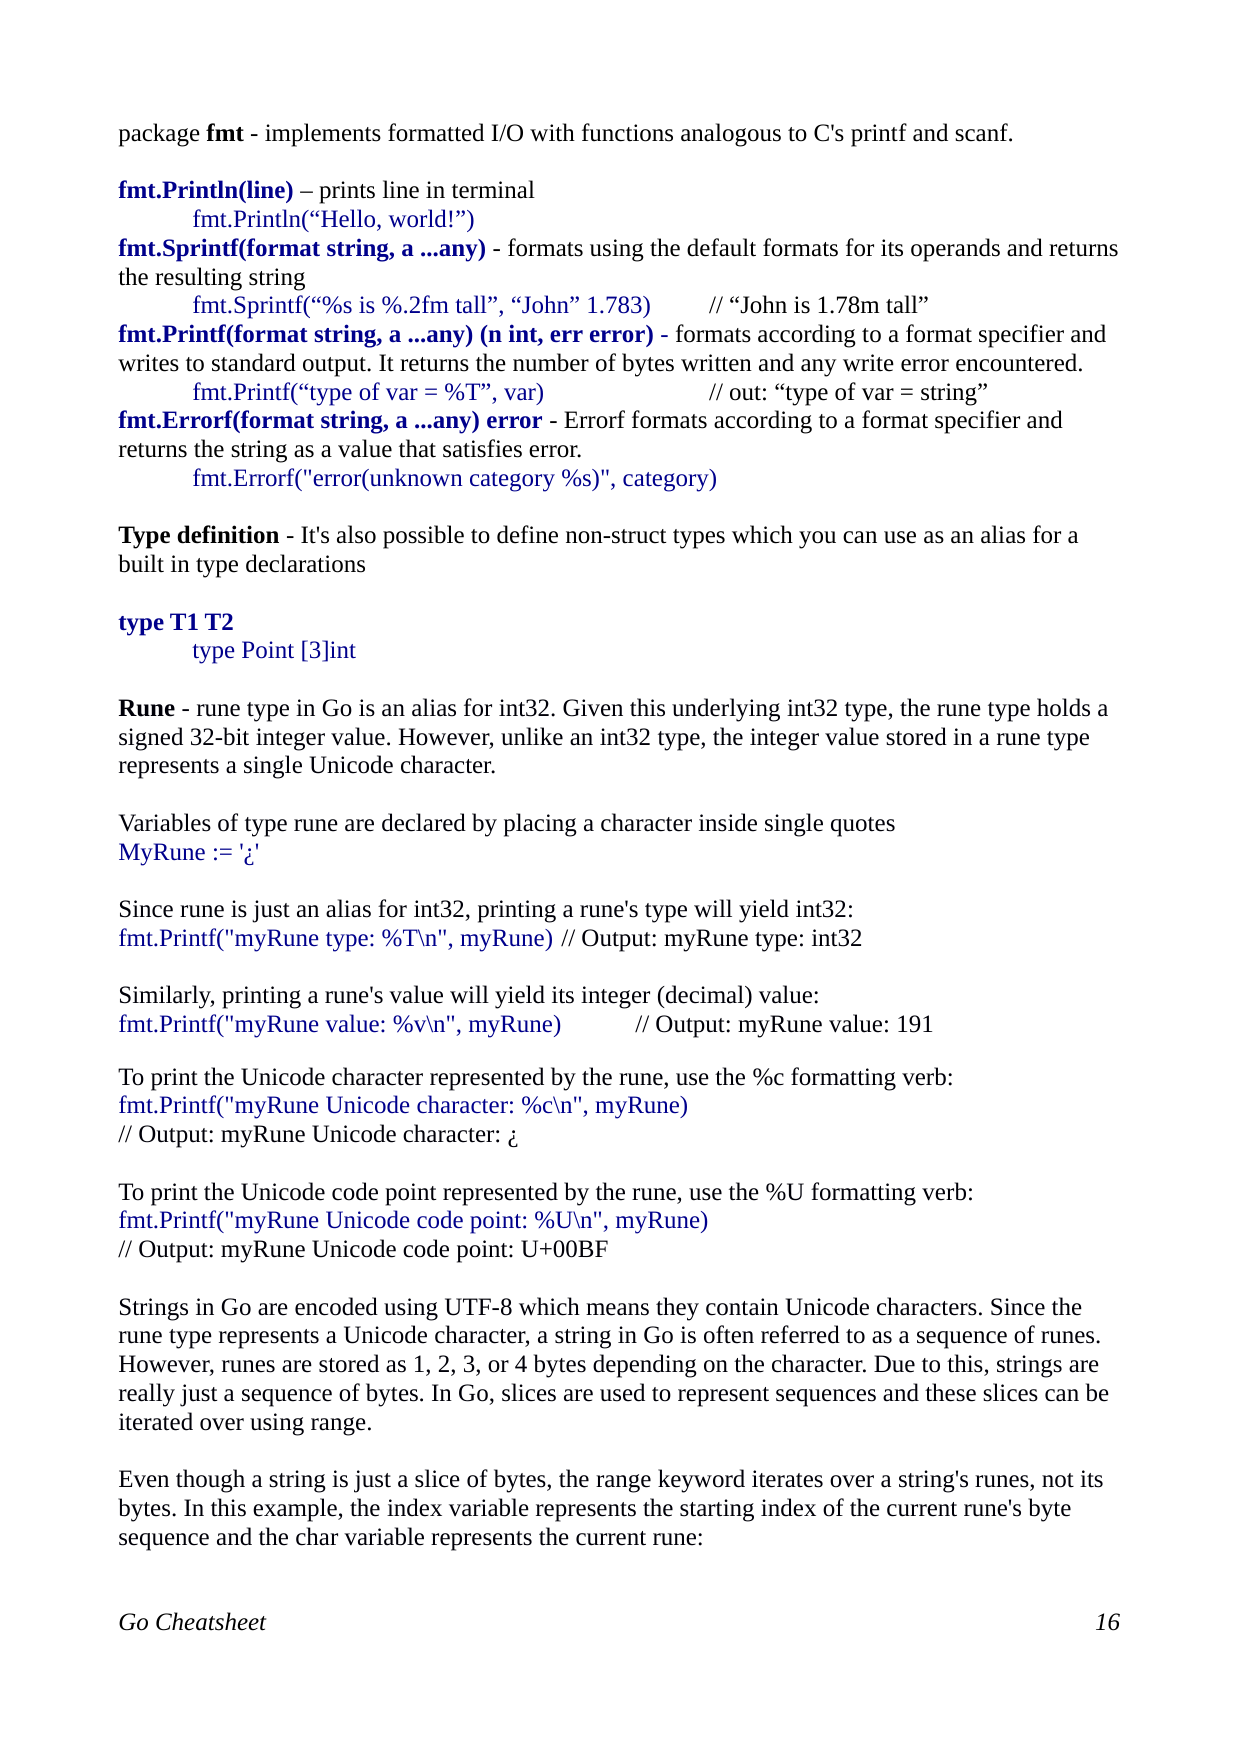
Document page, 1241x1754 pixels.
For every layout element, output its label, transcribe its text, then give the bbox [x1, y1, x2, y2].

text fmt.Sprintf(format string, a ...any) - formats using the default formats for its operands and returns the resulting string [118, 233, 1122, 291]
text type Point [3]int [118, 636, 1122, 664]
text package fmt - implements formatted I/O with functions analogous to C's printf and scanf. [118, 118, 1122, 147]
text // Output: myRune Unicode character: ¿ [118, 1119, 1122, 1148]
text type T1 T2 [118, 607, 1122, 636]
text fmt.Printf("myRune Unicode code point: %U\n", myRune) [118, 1206, 1122, 1234]
text fmt.Errorf(format string, a ...any) error - Errorf formats according to a format specifier and returns the string as a value that satisfies error. [118, 406, 1122, 463]
text fmt.Sprintf(“%s is %.2fm tall”, “John” 1.783) // “John is 1.78m tall” [118, 291, 1122, 319]
text Similarly, printing a rune's value will yield its integer (decimal) value: [118, 981, 1122, 1009]
text Since rune is just an alias for int32, printing a rune's type will yield int32: [118, 894, 1122, 923]
text fmt.Printf(format string, a ...any) (n int, err error) - formats according to a format specifier and writes to standard output. It returns the number of bytes written and any write error encountered. [118, 319, 1122, 377]
text fmt.Printf("myRune Unicode character: %c\n", myRune) [118, 1091, 1122, 1119]
text Even though a string is just a slice of bytes, the range keyword iterates over a string's runes, not its bytes. In this example, the index variable represents the starting index of the current rune's byte sequence and the char variable represents the current rune: [118, 1464, 1122, 1551]
text Rune - rune type in Go is an alias for int32. Given this underlying int32 type, the rune type holds a signed 32-bit integer value. However, unlike an int32 type, the integer value stored in a rune type represents a single Unicode character. [118, 693, 1122, 779]
text Strings in Go are encoded using UTF-8 which means they contain Unicode characters. Since the rune type represents a Unicode character, a string in Go is often referred to as a sequence of runes. However, runes are stored as 1, 2, 3, or 4 bytes depending on the character. Due to this, strings are really just a sequence of bytes. In Go, slices are used to represent sequences and these slices can be iterated over using range. [118, 1292, 1122, 1436]
text MyRune := '¿' [118, 837, 1122, 866]
text fmt.Errorf("error(unknown category %s)", category) [118, 463, 1122, 492]
text Variables of type rune are declared by placing a character inside single quotes [118, 808, 1122, 837]
text fmt.Println(“Hello, world!”) [118, 204, 1122, 233]
text fmt.Printf(“type of var = %T”, var) // out: “type of var = string” [118, 377, 1122, 406]
text // Output: myRune Unicode code point: U+00BF [118, 1234, 1122, 1263]
text To print the Unicode code point represented by the rune, use the %U formatting verb: [118, 1177, 1122, 1206]
text fmt.Println(line) – prints line in terminal [118, 176, 1122, 204]
text Type definition - It's also possible to define non-struct types which you can use as an alias for a built in type declarations [118, 521, 1122, 578]
text To print the Unicode character represented by the rune, use the %c formatting verb: [118, 1062, 1122, 1091]
text fmt.Printf("myRune value: %v\n", myRune) // Output: myRune value: 191 [118, 1009, 1122, 1038]
text fmt.Printf("myRune type: %T\n", myRune) // Output: myRune type: int32 [118, 923, 1122, 952]
